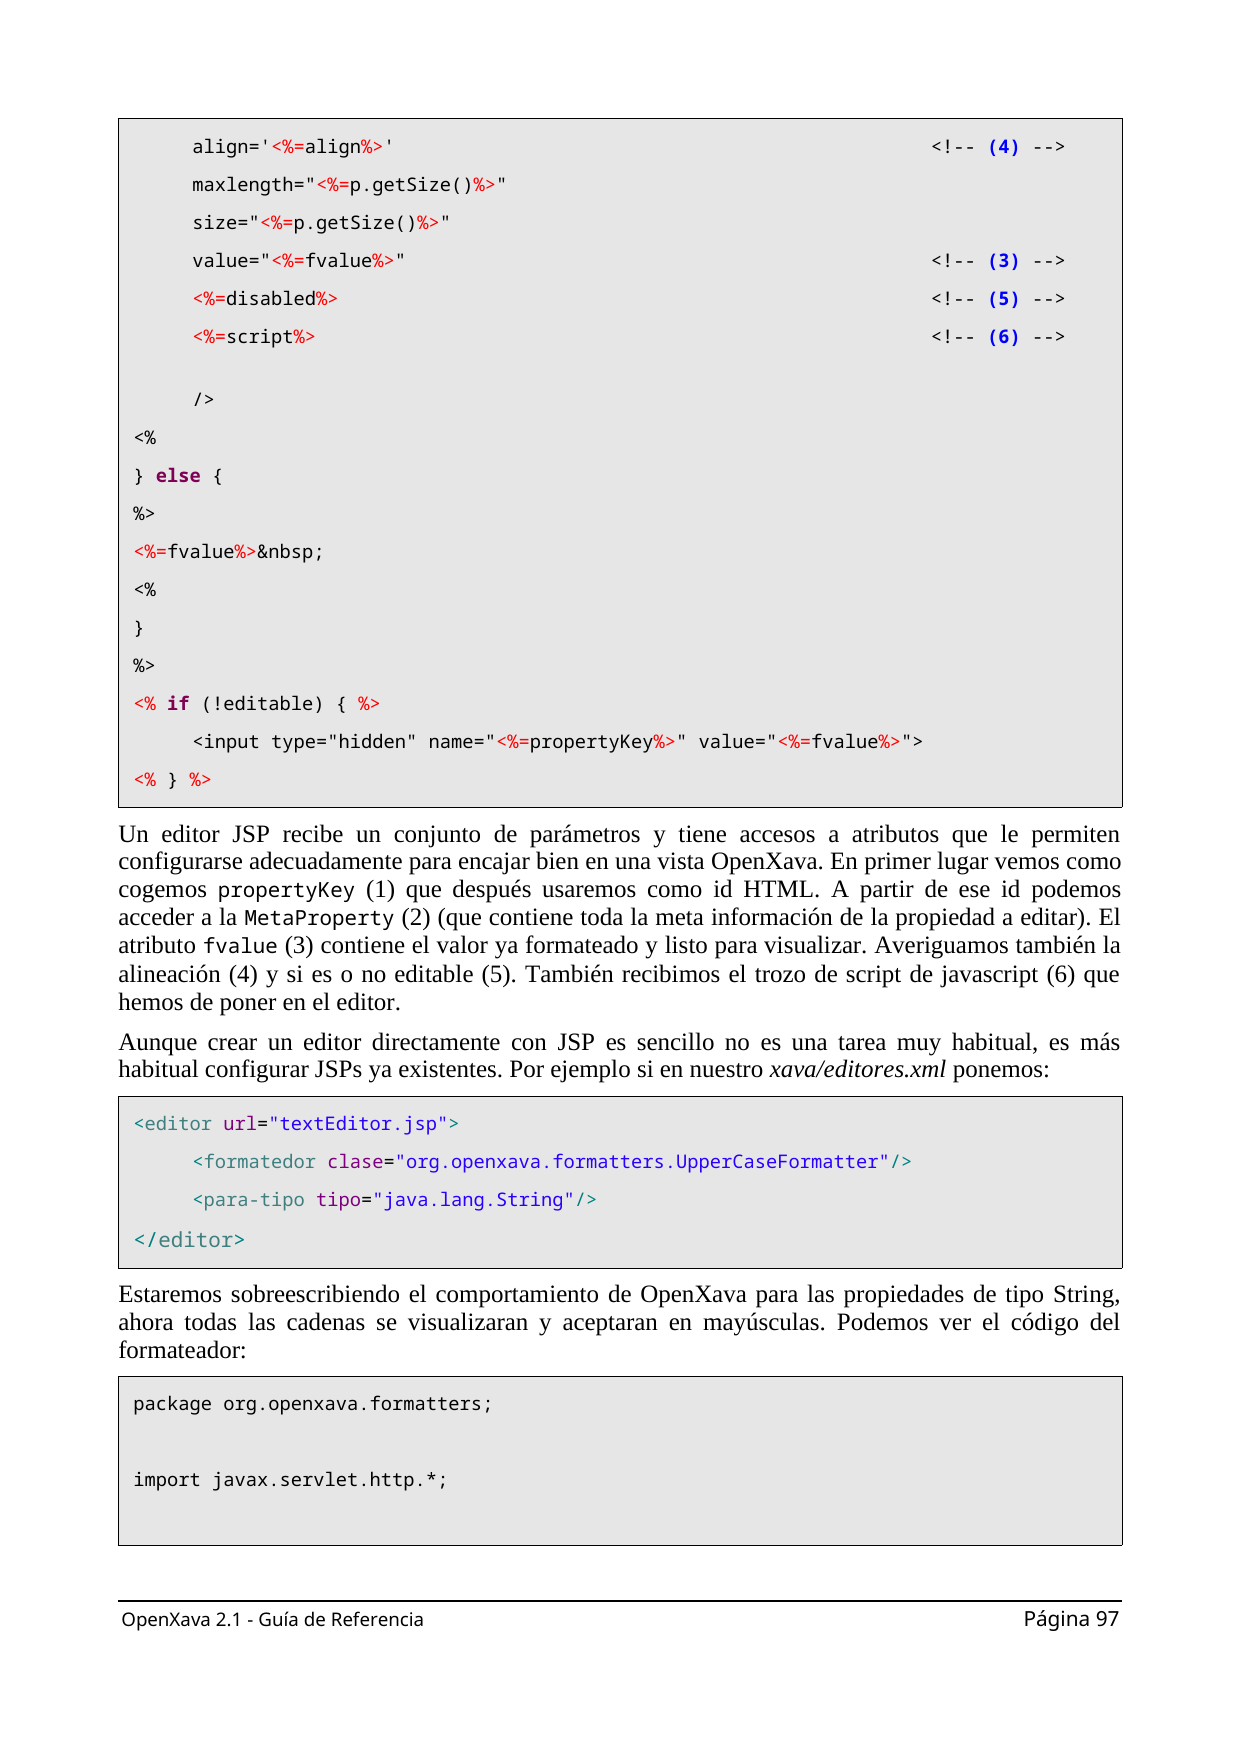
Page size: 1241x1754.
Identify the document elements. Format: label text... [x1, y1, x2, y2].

text size="<%=p.getSize()%>" [119, 194, 1122, 232]
text %> [119, 638, 1122, 676]
text <input type="hidden" name="<%=propertyKey%>" value="<%=fvalue%>"> [119, 714, 1122, 752]
text } [119, 600, 1122, 638]
text <para-tipo tipo="java.lang.String"/> [119, 1172, 1122, 1210]
text Estaremos sobreescribiendo el comportamiento de OpenXava para las propiedades de tipo String, ahora todas las cadenas se visualizaran y aceptaran en mayúsculas. Podemos ver el código del formateador: [118, 1280, 1122, 1363]
text <formatedor clase="org.openxava.formatters.UpperCaseFormatter"/> [119, 1134, 1122, 1172]
text <% } %> [119, 752, 1122, 807]
text <editor url="textEditor.jsp"> [119, 1097, 1122, 1134]
text maxlength="<%=p.getSize()%>" [119, 156, 1122, 194]
text } else { [119, 448, 1122, 486]
text Un editor JSP recibe un conjunto de parámetros y tiene accesos a atributos que le permiten configurarse adecuadamente para encajar bien en una vista OpenXava. En primer lugar vemos como cogemos propertyKey (1) que después usaremos como id HTML. A partir de ese id podemos acceder a la MetaProperty (2) (que contiene toda la meta información de la propiedad a editar). El atributo fvalue (3) contiene el valor ya formateado y listo para visualizar. Averiguamos también la alineación (4) y si es o no editable (5). También recibimos el trozo de script de javascript (6) que hemos de poner en el editor. [118, 820, 1122, 1015]
text <% if (!editable) { %> [119, 676, 1122, 714]
text </editor> [119, 1210, 1122, 1268]
text Aunque crear un editor directamente con JSP es sencillo no es una tarea muy habitual, es más habitual configurar JSPs ya existentes. Por ejemplo si en nuestro xava/editores.xml ponemos: [118, 1028, 1122, 1083]
text import javax.servlet.http.*; [119, 1452, 1122, 1490]
text <%=script%> <!-- (6) --> [119, 308, 1122, 372]
text <%=disabled%> <!-- (5) --> [119, 270, 1122, 308]
text value="<%=fvalue%>" <!-- (3) --> [119, 232, 1122, 270]
text <%=fvalue%>&nbsp; [119, 524, 1122, 562]
text %> [119, 486, 1122, 524]
text /> [119, 372, 1122, 410]
text <% [119, 562, 1122, 600]
text package org.openxava.formatters; [119, 1377, 1122, 1414]
text <% [119, 410, 1122, 448]
text align='<%=align%>' <!-- (4) --> [119, 119, 1122, 156]
